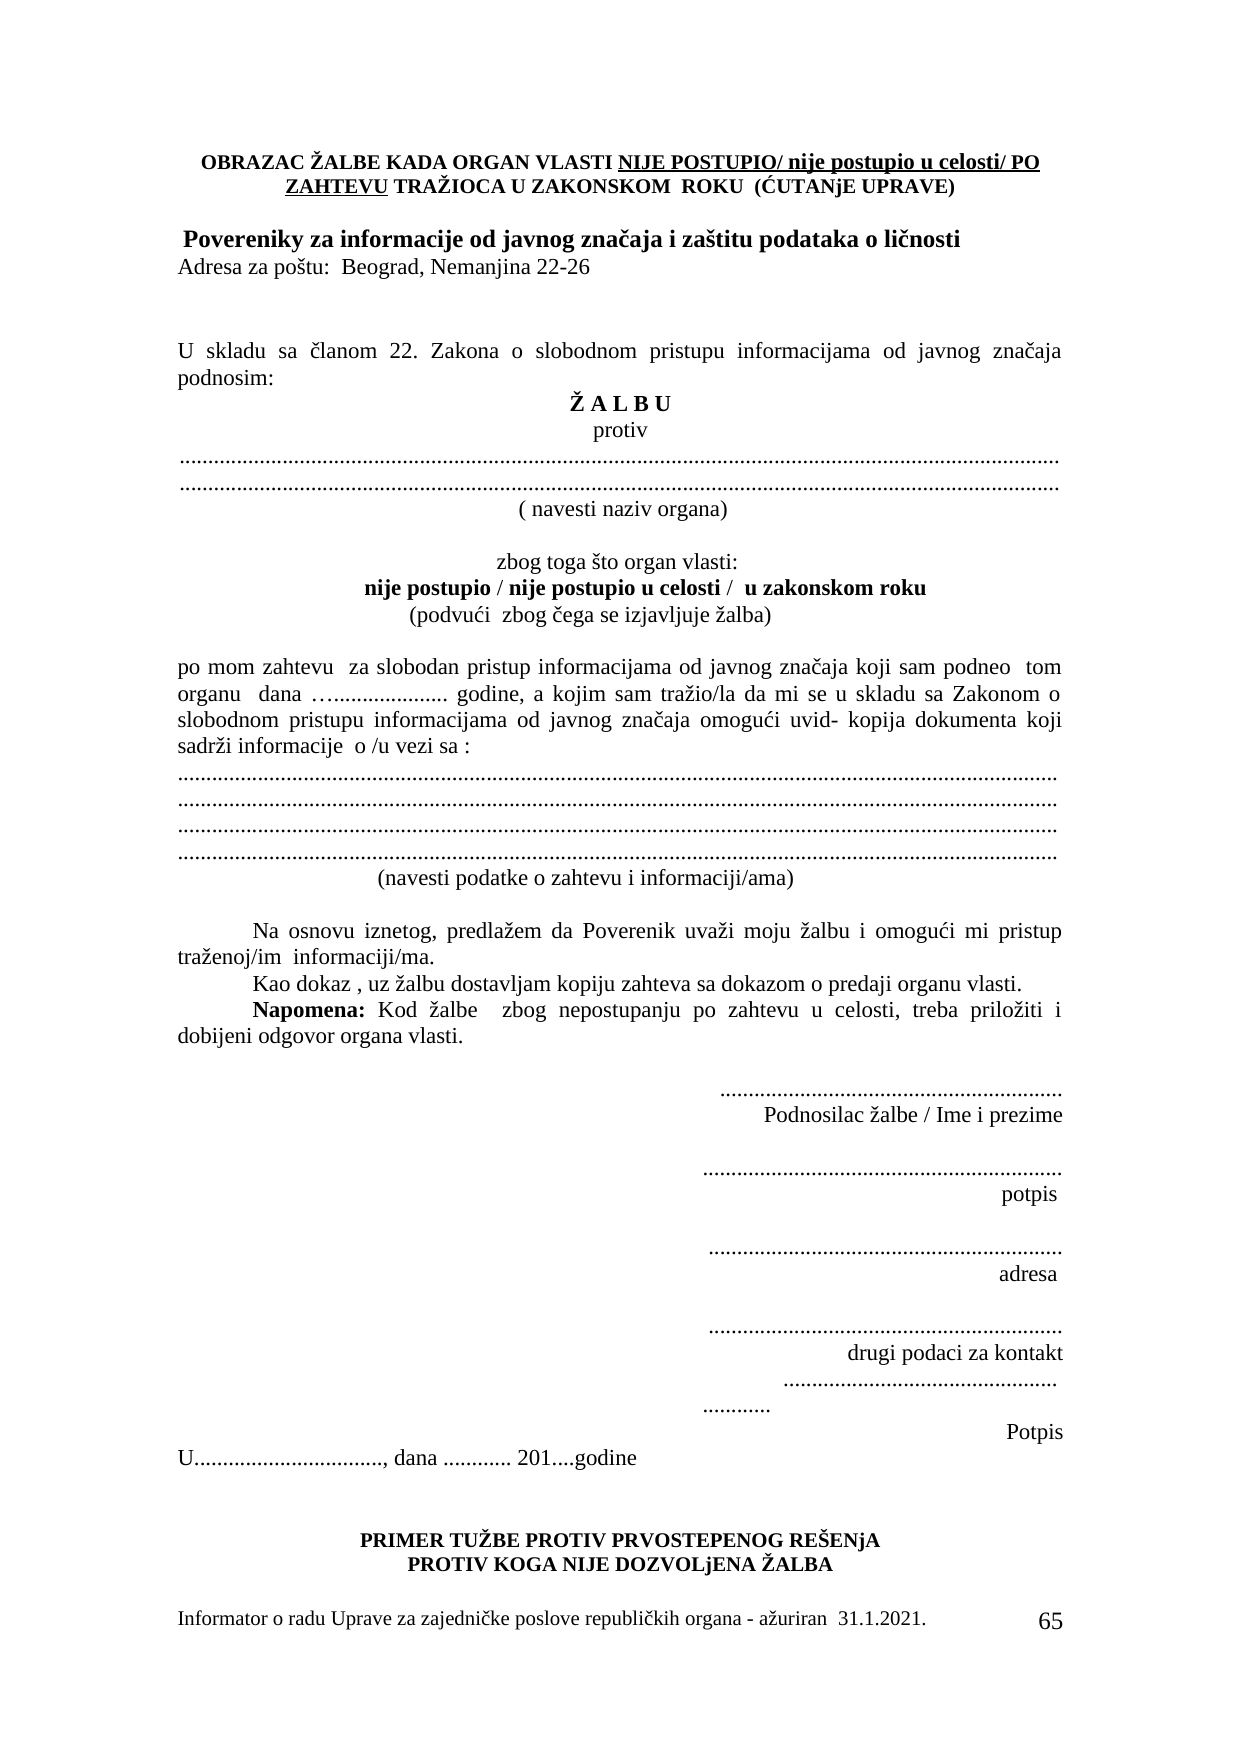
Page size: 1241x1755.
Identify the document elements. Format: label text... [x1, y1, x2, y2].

text .............................................................. adresa [302, 1233, 1063, 1286]
text Podnosilac žalbe / Ime i prezime [702, 1101, 1063, 1128]
text Adresa za poštu: Beograd, Nemanjina 22-26 [177, 253, 1063, 279]
text protiv [177, 416, 1063, 443]
text .......................................................................................................................................................... [177, 759, 1063, 785]
text Ž A L B U [177, 390, 1063, 416]
text ............................................................ [177, 1365, 1063, 1418]
text (navesti podatke o zahtevu i informaciji/ama) [177, 864, 1063, 891]
text nije postupio / nije postupio u celosti / u zakonskom roku [227, 574, 1063, 601]
text Na osnovu iznetog, predlažem da Poverenik uvaži moju žalbu i omogući mi pristup traženoj/im informaciji/ma. [177, 917, 1063, 970]
text .......................................................................................................................................................... [177, 812, 1063, 838]
text U................................., dana ............ 201....godine [177, 1444, 1063, 1470]
text OBRAZAC ŽALBE KADA ORGAN VLASTI NIJE POSTUPIO/ nije postupio u celosti/ PO ZAHTEVU TRAŽIOCA U ZAKONSKOM ROKU (ĆUTANјE UPRAVE) [177, 148, 1063, 198]
text Povereniky za informacije od javnog značaja i zaštitu podataka o ličnosti [177, 224, 1063, 253]
text .......................................................................................................................................................... [177, 469, 1063, 495]
text Napomena: Kod žalbe zbog nepostupanju po zahtevu u celosti, treba priložiti i dobijeni odgovor organa vlasti. [177, 996, 1063, 1049]
text PRIMER TUŽBE PROTIV PRVOSTEPENOG REŠENјA [177, 1528, 1063, 1552]
text ( navesti naziv organa) [177, 495, 1063, 522]
text .......................................................................................................................................................... [177, 838, 1063, 864]
text .......................................................................................................................................................... [177, 443, 1063, 469]
text Kao dokaz , uz žalbu dostavlјam kopiju zahteva sa dokazom o predaji organu vlasti. [177, 970, 1063, 996]
text po mom zahtevu za slobodan pristup informacijama od javnog značaja koji sam podneo tom organu dana ….................... godine, a kojim sam tražio/la da mi se u skladu sa Zakonom o slobodnom pristupu informacijama od javnog značaja omogući uvid- kopija dokumenta koji sadrži informacije o /u vezi sa : [177, 653, 1063, 759]
text Potpis [702, 1418, 1063, 1444]
text ............................................................... potpis [702, 1154, 1063, 1207]
text zbog toga što organ vlasti: [177, 548, 1063, 574]
text .............................................................. drugi podaci za kontakt [302, 1312, 1063, 1365]
text ............................................................ [702, 1075, 1063, 1101]
text .......................................................................................................................................................... [177, 785, 1063, 812]
text (podvući zbog čega se izjavlјuje žalba) [215, 601, 1063, 627]
text U skladu sa članom 22. Zakona o slobodnom pristupu informacijama od javnog značaja podnosim: [177, 337, 1063, 390]
text PROTIV KOGA NIJE DOZVOLjENA ŽALBA [177, 1552, 1063, 1576]
